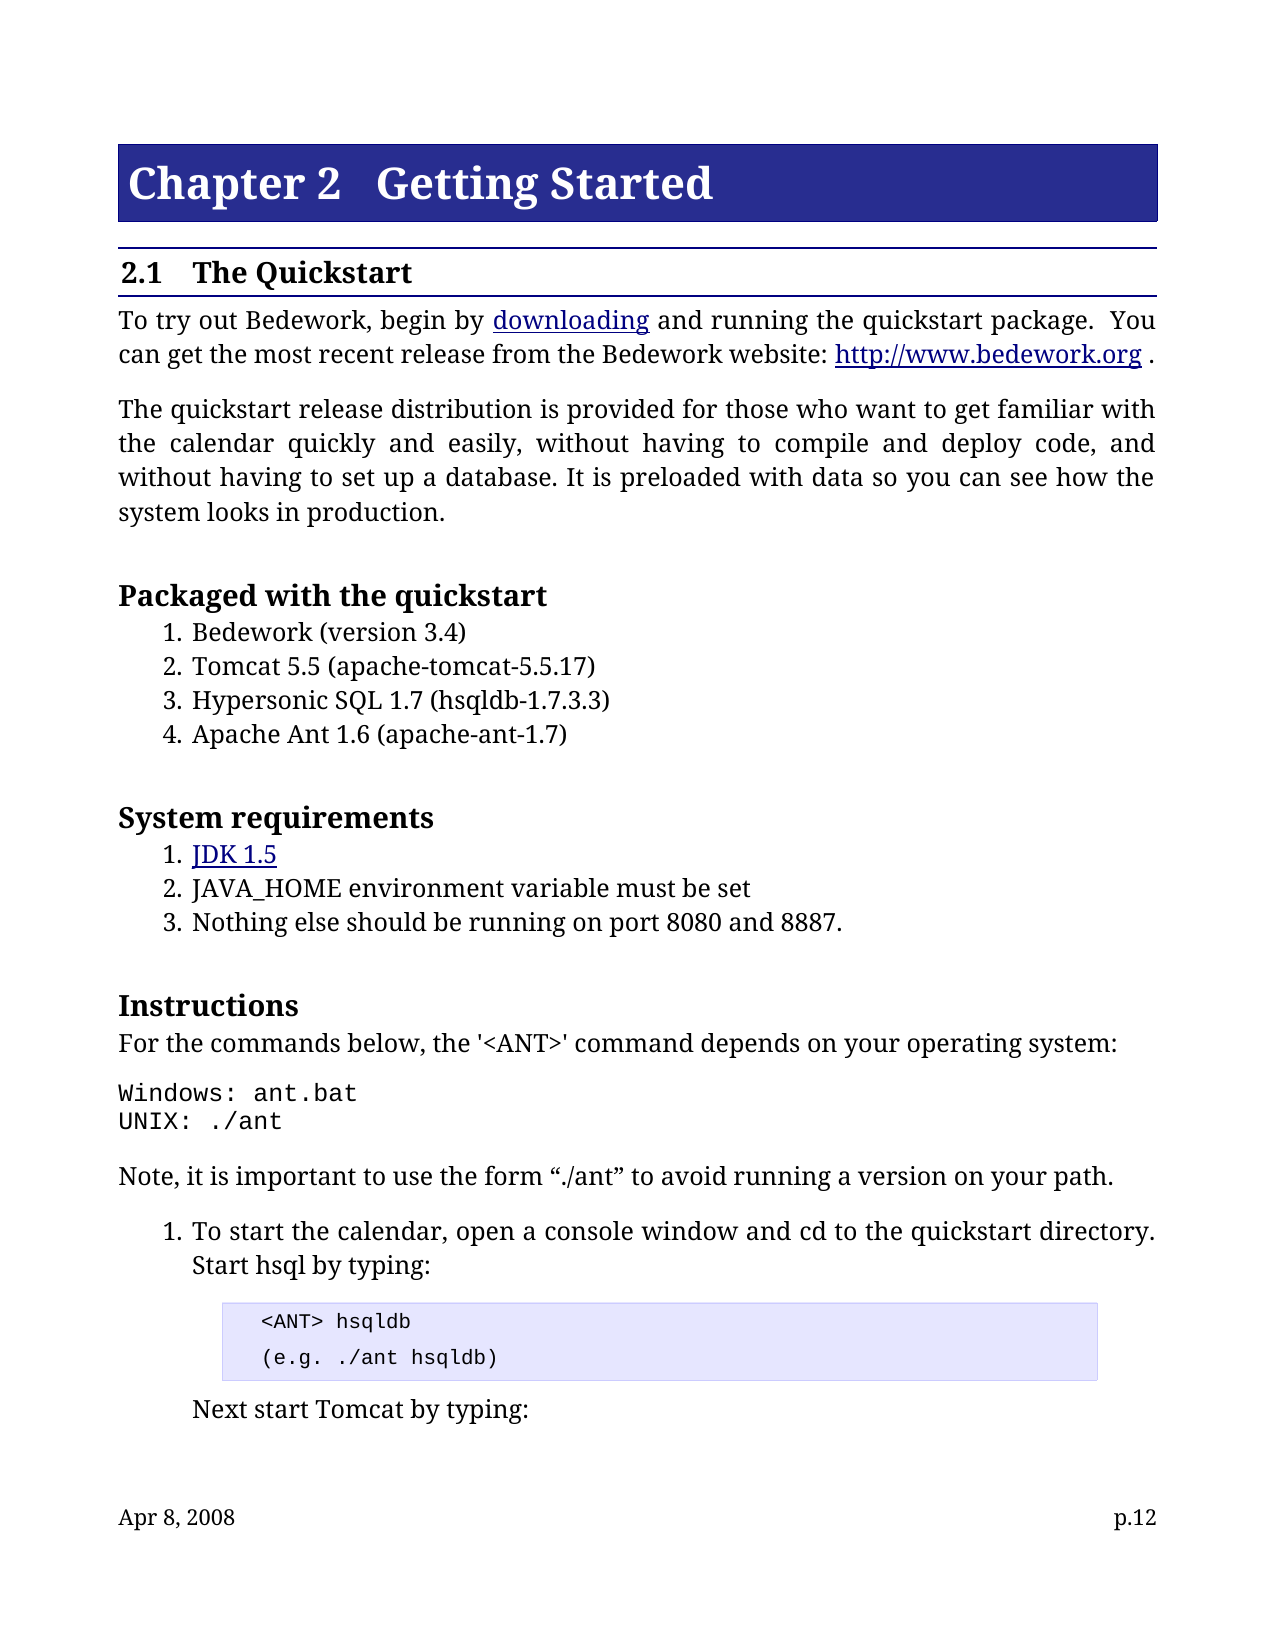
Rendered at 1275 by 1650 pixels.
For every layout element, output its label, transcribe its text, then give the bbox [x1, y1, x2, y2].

list Hypersonic SQL 1.7 (hsqldb-1.7.3.3) [162, 683, 1157, 717]
list <ANT> hsqldb (e.g. ./ant hsqldb) [223, 1304, 1097, 1380]
subtitle Getting Started [119, 145, 1157, 221]
list Bedework (version 3.4) [162, 614, 1157, 648]
list Nothing else should be running on port 8080 and 8887. [162, 905, 1157, 939]
list Apache Ant 1.6 (apache-ant-1.7) [162, 717, 1157, 751]
text To try out Bedework, begin by downloading and running the quickstart package. You can get the most recent release from the Bedework website: http://www.bedework.org . [118, 303, 1157, 371]
subtitle Packaged with the quickstart [118, 575, 1157, 614]
list To start the calendar, open a console window and cd to the quickstart directory. Start hsql by typing: [162, 1213, 1157, 1281]
subtitle The Quickstart [118, 249, 1157, 295]
subtitle System requirements [118, 797, 1157, 837]
text For the commands below, the '<ANT>' command depends on your operating system: [118, 1025, 1157, 1059]
list JDK 1.5 [162, 837, 1157, 871]
subtitle Instructions [118, 986, 1157, 1025]
text Windows: ant.bat UNIX: ./ant [118, 1081, 1157, 1137]
list Tomcat 5.5 (apache-tomcat-5.5.17) [162, 648, 1157, 683]
list JAVA_HOME environment variable must be set [162, 871, 1157, 905]
text The quickstart release distribution is provided for those who want to get familiar with the calendar quickly and easily, without having to compile and deploy code, and without having to set up a database. It is preloaded with data so you can see how the system looks in production. [118, 392, 1157, 528]
list Next start Tomcat by typing: [162, 1391, 1157, 1426]
text Note, it is important to use the form “./ant” to avoid running a version on your path. [118, 1158, 1157, 1192]
